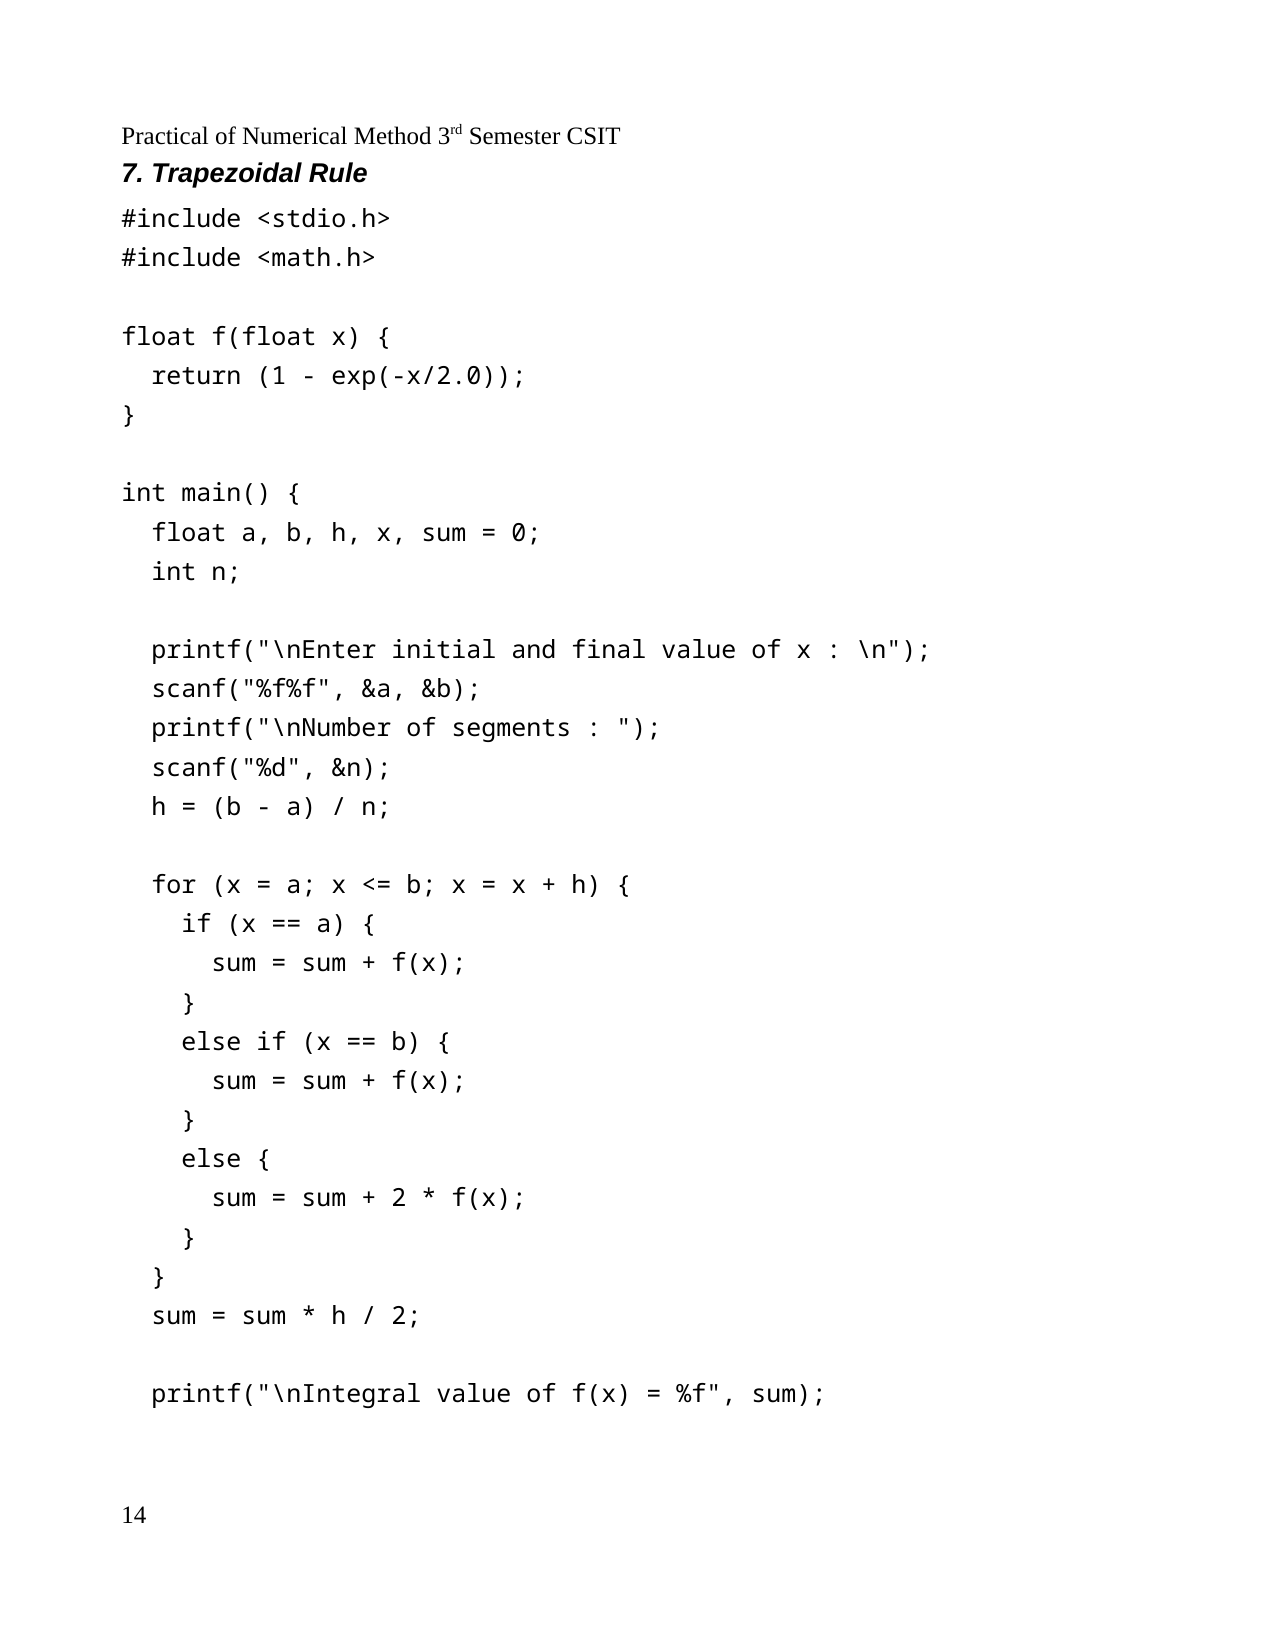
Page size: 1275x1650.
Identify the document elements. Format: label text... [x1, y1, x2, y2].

text } [121, 984, 1154, 1018]
text int main() { [121, 475, 1154, 509]
text printf("\nNumber of segments : "); [121, 710, 1154, 744]
text } [121, 1219, 1154, 1253]
text } [121, 397, 1154, 431]
text #include <math.h> [121, 240, 1154, 274]
text scanf("%f%f", &a, &b); [121, 671, 1154, 705]
text if (x == a) { [121, 906, 1154, 940]
text float a, b, h, x, sum = 0; [121, 514, 1154, 548]
text else { [121, 1141, 1154, 1175]
text for (x = a; x <= b; x = x + h) { [121, 867, 1154, 901]
text sum = sum + f(x); [121, 1063, 1154, 1097]
text } [121, 1258, 1154, 1292]
text sum = sum + f(x); [121, 945, 1154, 979]
subtitle 7. Trapezoidal Rule [121, 157, 1154, 188]
text #include <stdio.h> [121, 201, 1154, 235]
text float f(float x) { [121, 318, 1154, 352]
text printf("\nEnter initial and final value of x : \n"); [121, 632, 1154, 666]
text int n; [121, 553, 1154, 587]
text sum = sum + 2 * f(x); [121, 1180, 1154, 1214]
text h = (b - a) / n; [121, 788, 1154, 822]
text scanf("%d", &n); [121, 749, 1154, 783]
text return (1 - exp(-x/2.0)); [121, 358, 1154, 392]
text printf("\nIntegral value of f(x) = %f", sum); [121, 1376, 1154, 1410]
text } [121, 1102, 1154, 1136]
text sum = sum * h / 2; [121, 1298, 1154, 1332]
text else if (x == b) { [121, 1023, 1154, 1057]
